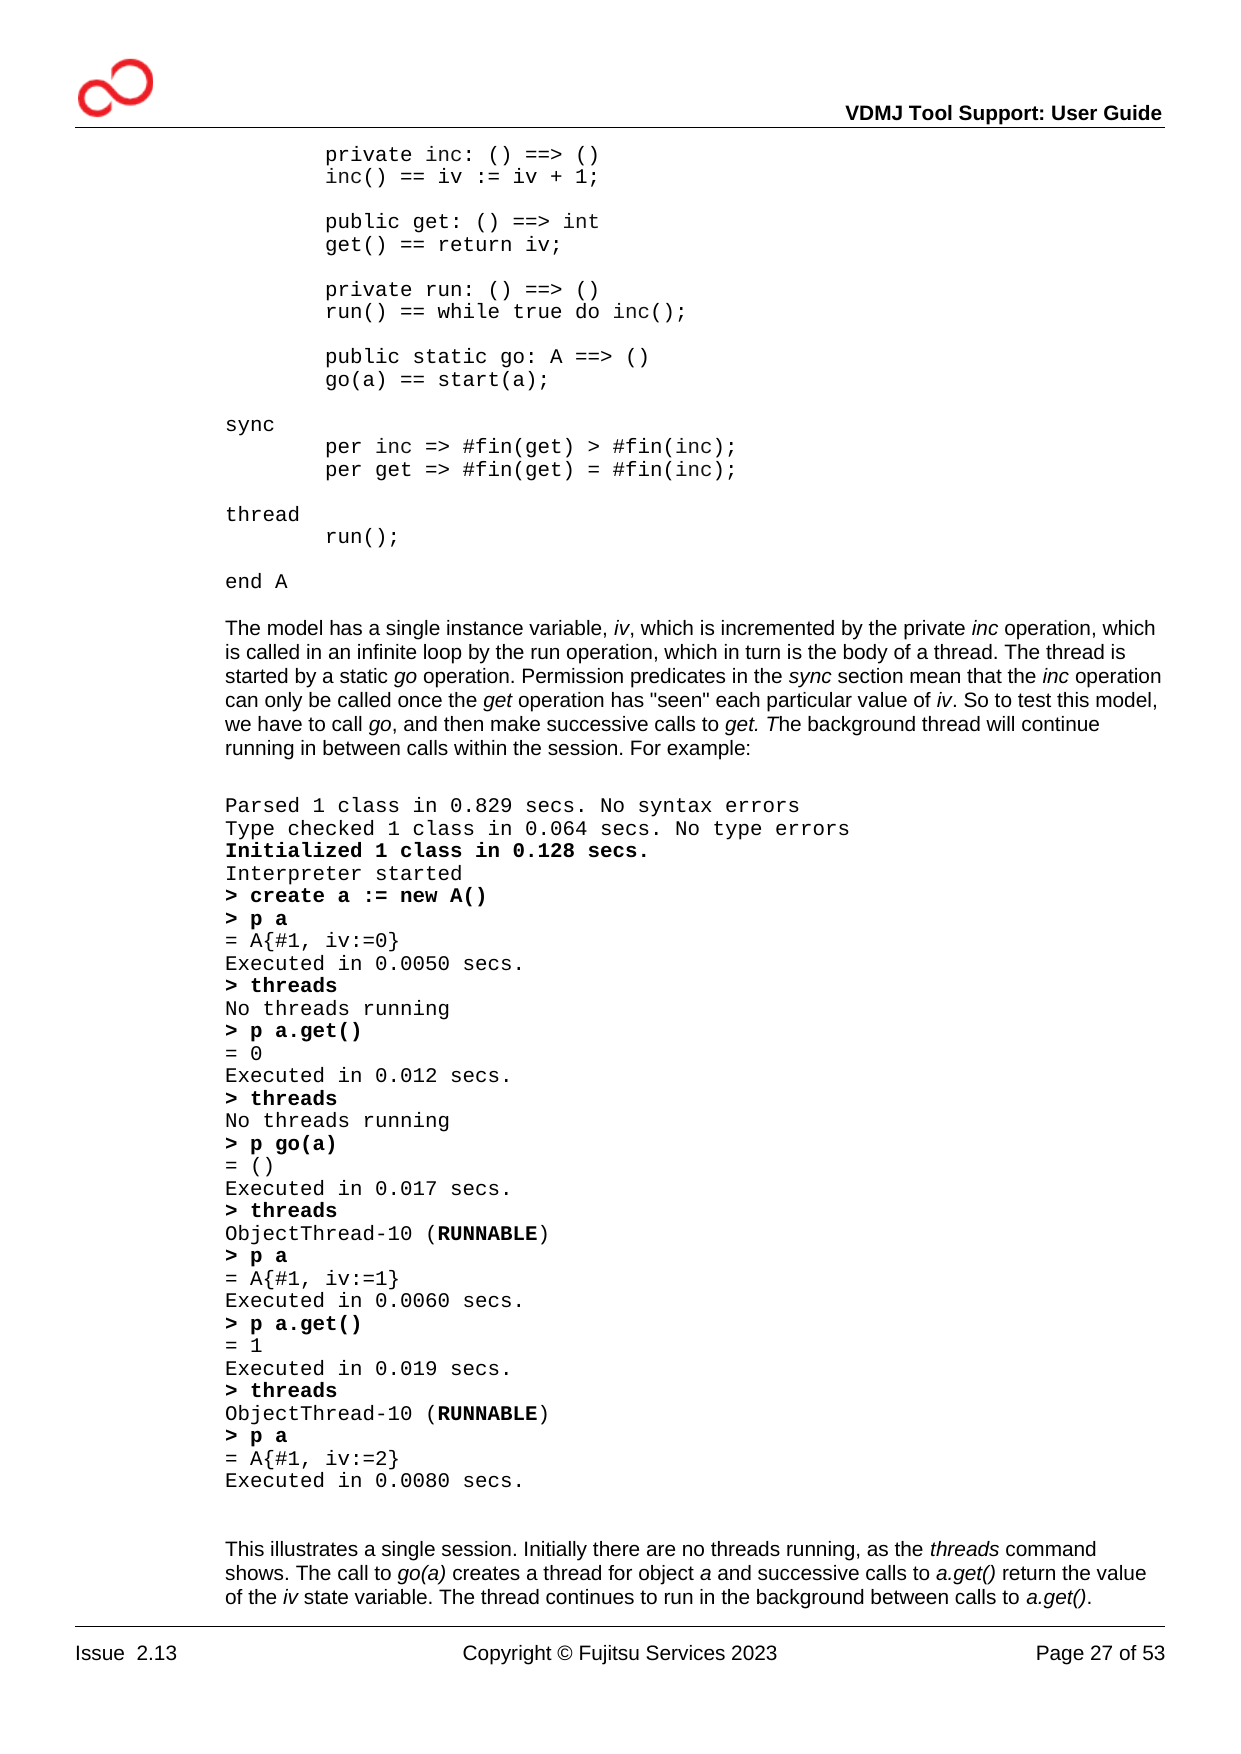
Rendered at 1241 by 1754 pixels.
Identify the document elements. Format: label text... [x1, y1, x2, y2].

text run() == while true do inc(); [225, 301, 1165, 323]
text Type checked 1 class in 0.064 secs. No type errors [225, 817, 1165, 840]
text = () [225, 1155, 1165, 1177]
text per get => #fin(get) = #fin(inc); [225, 458, 1165, 481]
text Executed in 0.012 secs. [225, 1065, 1165, 1087]
text Executed in 0.0080 secs. [225, 1470, 1165, 1492]
text = 1 [225, 1335, 1165, 1357]
text > threads [225, 1200, 1165, 1222]
text sync [225, 413, 1165, 436]
text The model has a single instance variable, iv, which is incremented by the private inc operation, which is called in an infinite loop by the run operation, which in turn is the body of a thread. The thread is started by a static go operation. Permission predicates in the sync section mean that the inc operation can only be called once the get operation has "seen" each particular value of iv. So to test this model, we have to call go, and then make successive calls to get. The background thread will continue running in between calls within the session. For example: [225, 616, 1165, 760]
text > p a [225, 1245, 1165, 1267]
text No threads running [225, 997, 1165, 1020]
text > p a [225, 907, 1165, 930]
text public static go: A ==> () [225, 346, 1165, 368]
text inc() == iv := iv + 1; [225, 166, 1165, 188]
text run(); [225, 526, 1165, 548]
text > p a.get() [225, 1020, 1165, 1042]
text Executed in 0.017 secs. [225, 1177, 1165, 1200]
text > p go(a) [225, 1132, 1165, 1155]
text This illustrates a single session. Initially there are no threads running, as the threads command shows. The call to go(a) creates a thread for object a and successive calls to a.get() return the value of the iv state variable. The thread continues to run in the background between calls to a.get(). [225, 1537, 1165, 1609]
text = 0 [225, 1042, 1165, 1065]
text Parsed 1 class in 0.829 secs. No syntax errors [225, 795, 1165, 817]
text Executed in 0.019 secs. [225, 1357, 1165, 1380]
text per inc => #fin(get) > #fin(inc); [225, 436, 1165, 458]
text go(a) == start(a); [225, 368, 1165, 391]
text > threads [225, 975, 1165, 997]
text Initialized 1 class in 0.128 secs. [225, 840, 1165, 862]
text = A{#1, iv:=0} [225, 930, 1165, 952]
text > p a.get() [225, 1312, 1165, 1335]
text > threads [225, 1087, 1165, 1110]
text public get: () ==> int [225, 211, 1165, 233]
text private run: () ==> () [225, 278, 1165, 301]
text = A{#1, iv:=2} [225, 1447, 1165, 1470]
text Interpreter started [225, 862, 1165, 885]
text Executed in 0.0060 secs. [225, 1290, 1165, 1312]
text thread [225, 503, 1165, 526]
text Executed in 0.0050 secs. [225, 952, 1165, 975]
text get() == return iv; [225, 233, 1165, 256]
text = A{#1, iv:=1} [225, 1267, 1165, 1290]
text ObjectThread-10 (RUNNABLE) [225, 1222, 1165, 1245]
text > create a := new A() [225, 885, 1165, 907]
text end A [225, 571, 1165, 593]
text ObjectThread-10 (RUNNABLE) [225, 1402, 1165, 1425]
picture [78, 52, 153, 127]
text private inc: () ==> () [225, 143, 1165, 166]
text > threads [225, 1380, 1165, 1402]
text No threads running [225, 1110, 1165, 1132]
text > p a [225, 1425, 1165, 1447]
